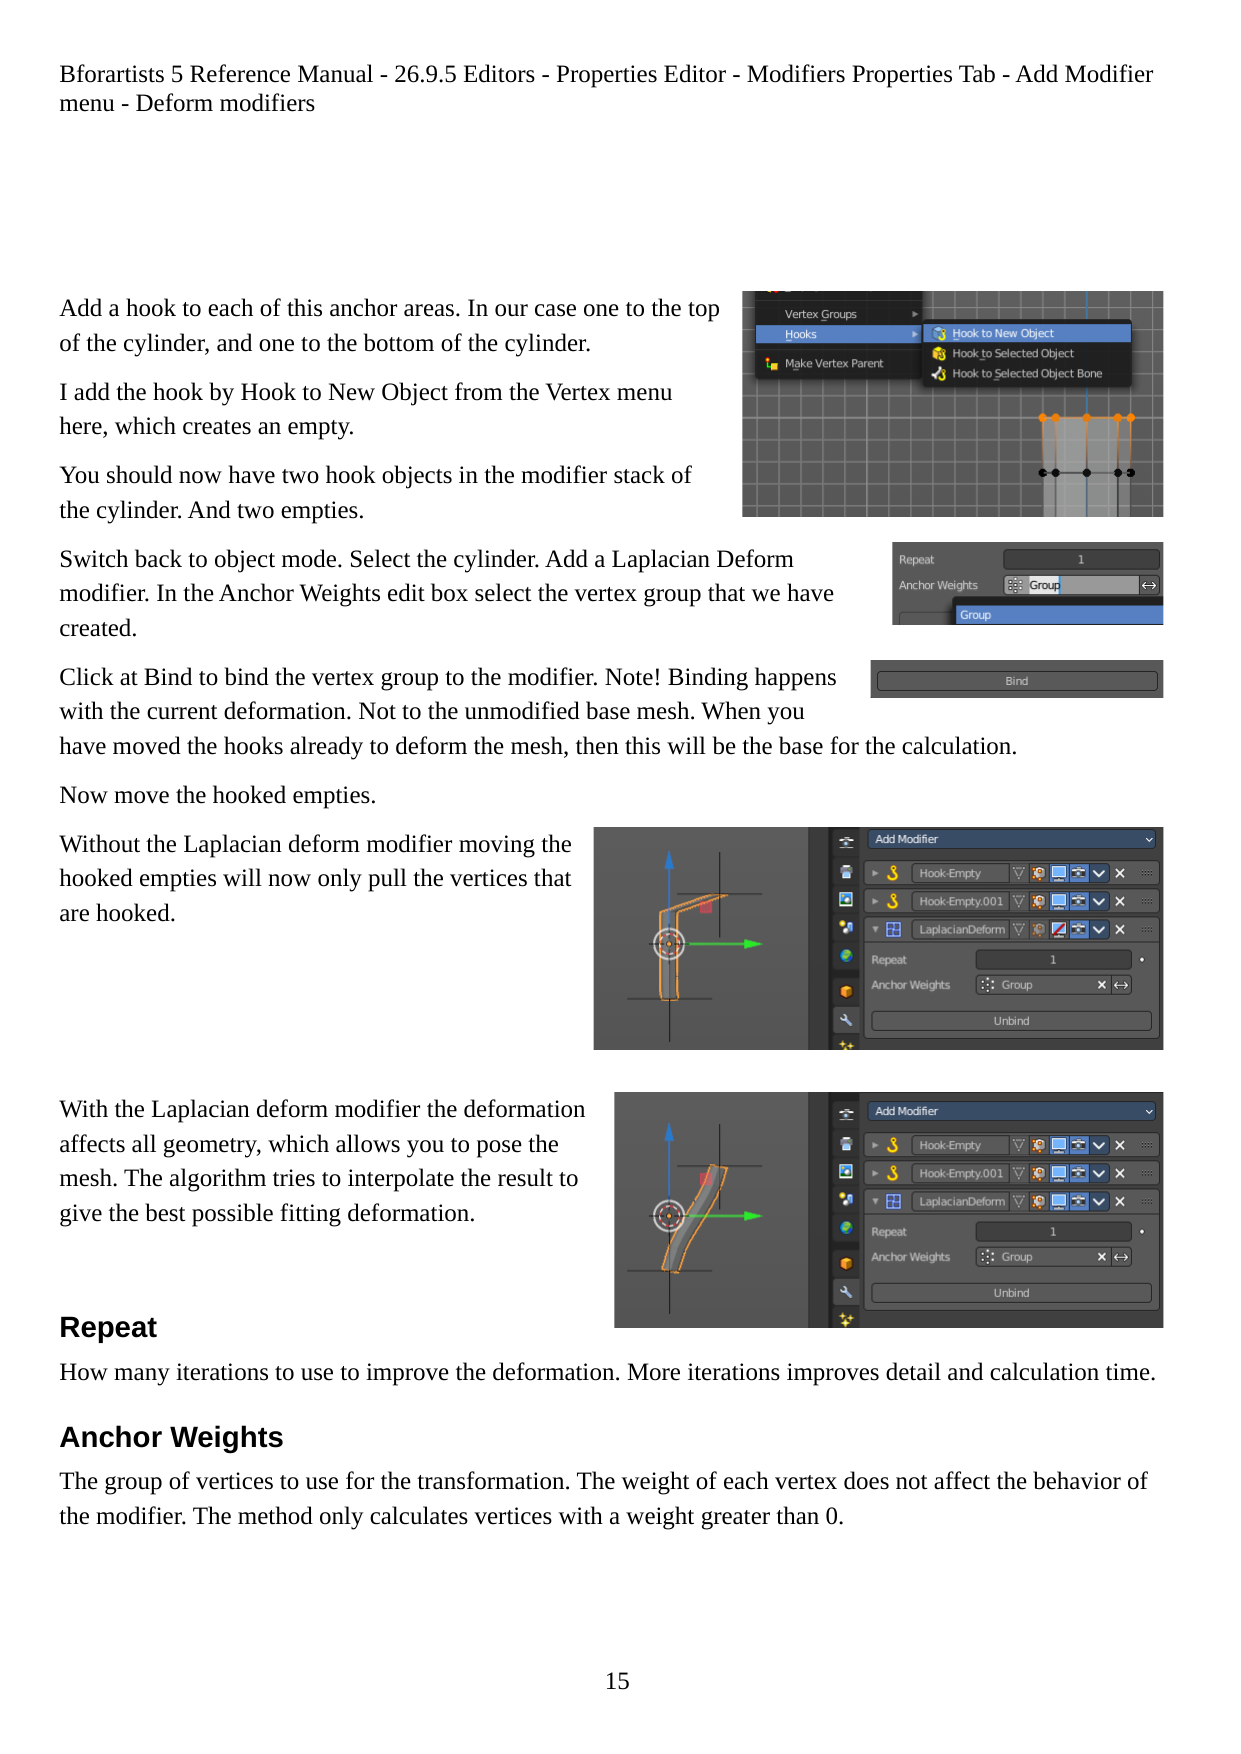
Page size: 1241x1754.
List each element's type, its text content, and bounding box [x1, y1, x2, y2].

picture [593, 827, 1164, 1050]
subtitle Repeat [59, 1310, 1181, 1344]
text Now move the hooked empties. [59, 780, 1181, 809]
picture [614, 1092, 1164, 1328]
text Switch back to object mode. Select the cylinder. Add a Laplacian Deform modifier. In the Anchor Weights edit box select the vertex group that we have created. [59, 544, 1181, 642]
picture [870, 660, 1164, 698]
picture [892, 542, 1164, 625]
subtitle Anchor Weights [59, 1420, 1181, 1454]
text Click at Bind to bind the vertex group to the modifier. Note! Binding happens with the current deformation. Not to the unmodified base mesh. When you have moved the hooks already to deform the mesh, then this will be the base for the calculation. [59, 662, 1181, 759]
text How many iterations to use to improve the deformation. More iterations improves detail and calculation time. [59, 1357, 1181, 1385]
text The group of vertices to use for the transformation. The weight of each vertex does not affect the behavior of the modifier. The method only calculates vertices with a weight greater than 0. [59, 1466, 1181, 1530]
text With the Laplacian deform modifier the deformation affects all geometry, which allows you to pose the mesh. The algorithm tries to interpolate the result to give the best possible fitting deformation. [59, 1094, 614, 1226]
text You should now have two hook objects in the modifier stack of the cylinder. And two empties. [59, 460, 1181, 523]
picture [742, 291, 1164, 517]
text Add a hook to each of this anchor areas. In our case one to the top of the cylinder, and one to the bottom of the cylinder. [59, 293, 742, 356]
text Without the Laplacian deform modifier moving the hooked empties will now only pull the vertices that are hooked. [59, 829, 593, 927]
text I add the hook by Hook to New Object from the Vertex menu here, which creates an empty. [59, 377, 742, 440]
